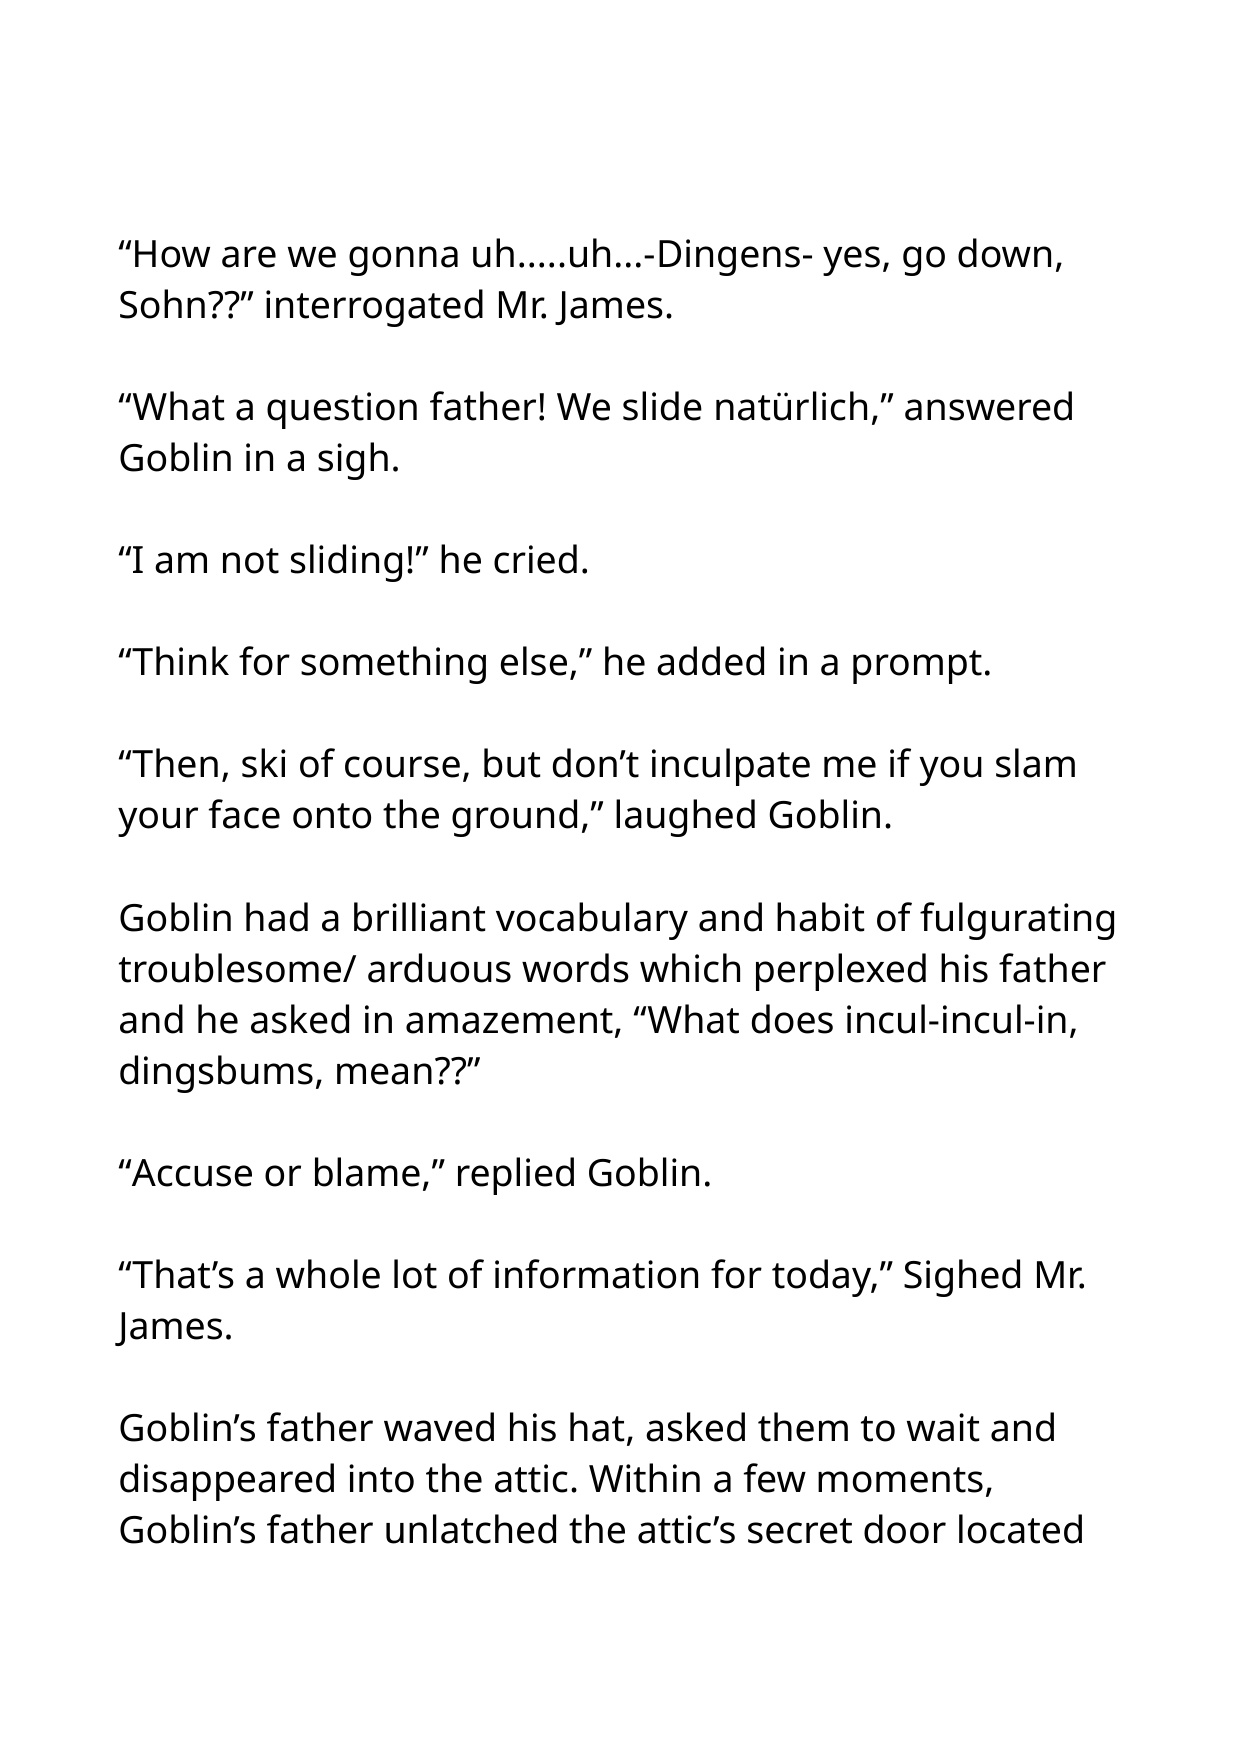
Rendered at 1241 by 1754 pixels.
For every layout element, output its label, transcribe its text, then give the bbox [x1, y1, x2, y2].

text Goblin had a brilliant vocabulary and habit of fulgurating troublesome/ arduous words which perplexed his father and he asked in amazement, “What does incul-incul-in, dingsbums, mean??” [118, 891, 1122, 1095]
text “Think for something else,” he added in a prompt. [118, 636, 1122, 687]
text “Then, ski of course, but don’t inculpate me if you slam your face onto the ground,” laughed Goblin. [118, 738, 1122, 840]
text “That’s a whole lot of information for today,” Sighed Mr. James. [118, 1248, 1122, 1350]
text “Accuse or blame,” replied Goblin. [118, 1146, 1122, 1197]
text “What a question father! We slide natürlich,” answered Goblin in a sigh. [118, 381, 1122, 483]
text Goblin’s father waved his hat, asked them to wait and disappeared into the attic. Within a few moments, Goblin’s father unlatched the attic’s secret door located [118, 1401, 1122, 1554]
text “I am not sliding!” he cried. [118, 534, 1122, 585]
text “How are we gonna uh.....uh...-Dingens- yes, go down, Sohn??” interrogated Mr. James. [118, 227, 1122, 329]
